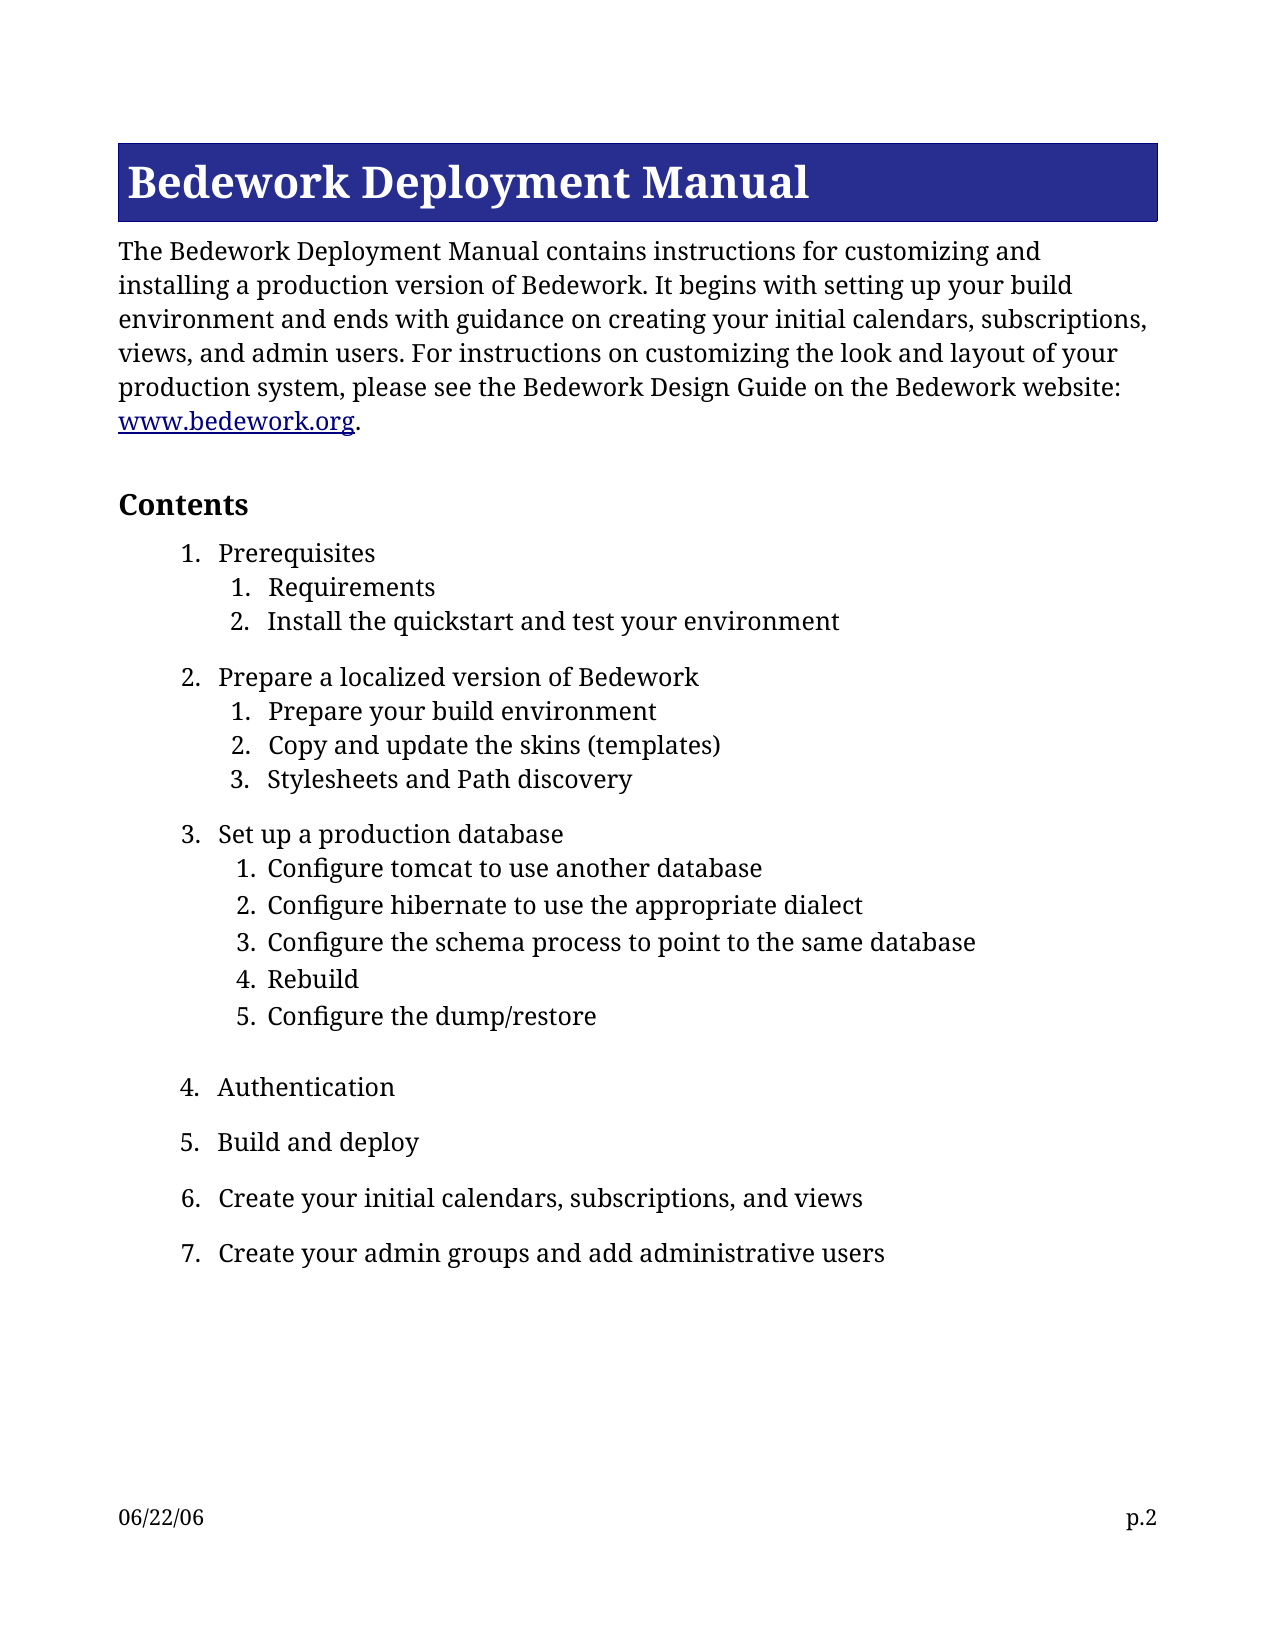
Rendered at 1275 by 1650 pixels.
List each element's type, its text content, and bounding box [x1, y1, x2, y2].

text The Bedework Deployment Manual contains instructions for customizing and installing a production version of Bedework. It begins with setting up your build environment and ends with guidance on creating your initial calendars, subscriptions, views, and admin users. For instructions on customizing the look and layout of your production system, please see the Bedework Design Guide on the Bedework website: www.bedework.org. [118, 233, 1157, 438]
list Authentication [192, 1070, 1157, 1104]
list Copy and update the skins (templates) [231, 727, 1157, 761]
subtitle Bedework Deployment Manual [119, 144, 1157, 221]
list Requirements [231, 570, 1157, 604]
list Configure tomcat to use another database [229, 851, 1157, 884]
list Configure the schema process to point to the same database [229, 925, 1157, 959]
list Rebuild [229, 962, 1157, 996]
list Create your admin groups and add administrative users [193, 1235, 1157, 1269]
list Prerequisites [193, 536, 1157, 570]
list Set up a production database [193, 816, 1157, 851]
list Configure the dump/restore [229, 999, 1157, 1067]
list Create your initial calendars, subscriptions, and views [193, 1180, 1157, 1214]
subtitle Contents [118, 484, 1157, 523]
list Build and deploy [192, 1125, 1157, 1159]
list Prepare a localized version of Bedework [193, 659, 1157, 693]
list Configure hibernate to use the appropriate dialect [229, 888, 1157, 922]
list Install the quickstart and test your environment [229, 604, 1157, 638]
list Prepare your build environment [231, 693, 1157, 727]
list Stylesheets and Path discovery [229, 761, 1157, 795]
